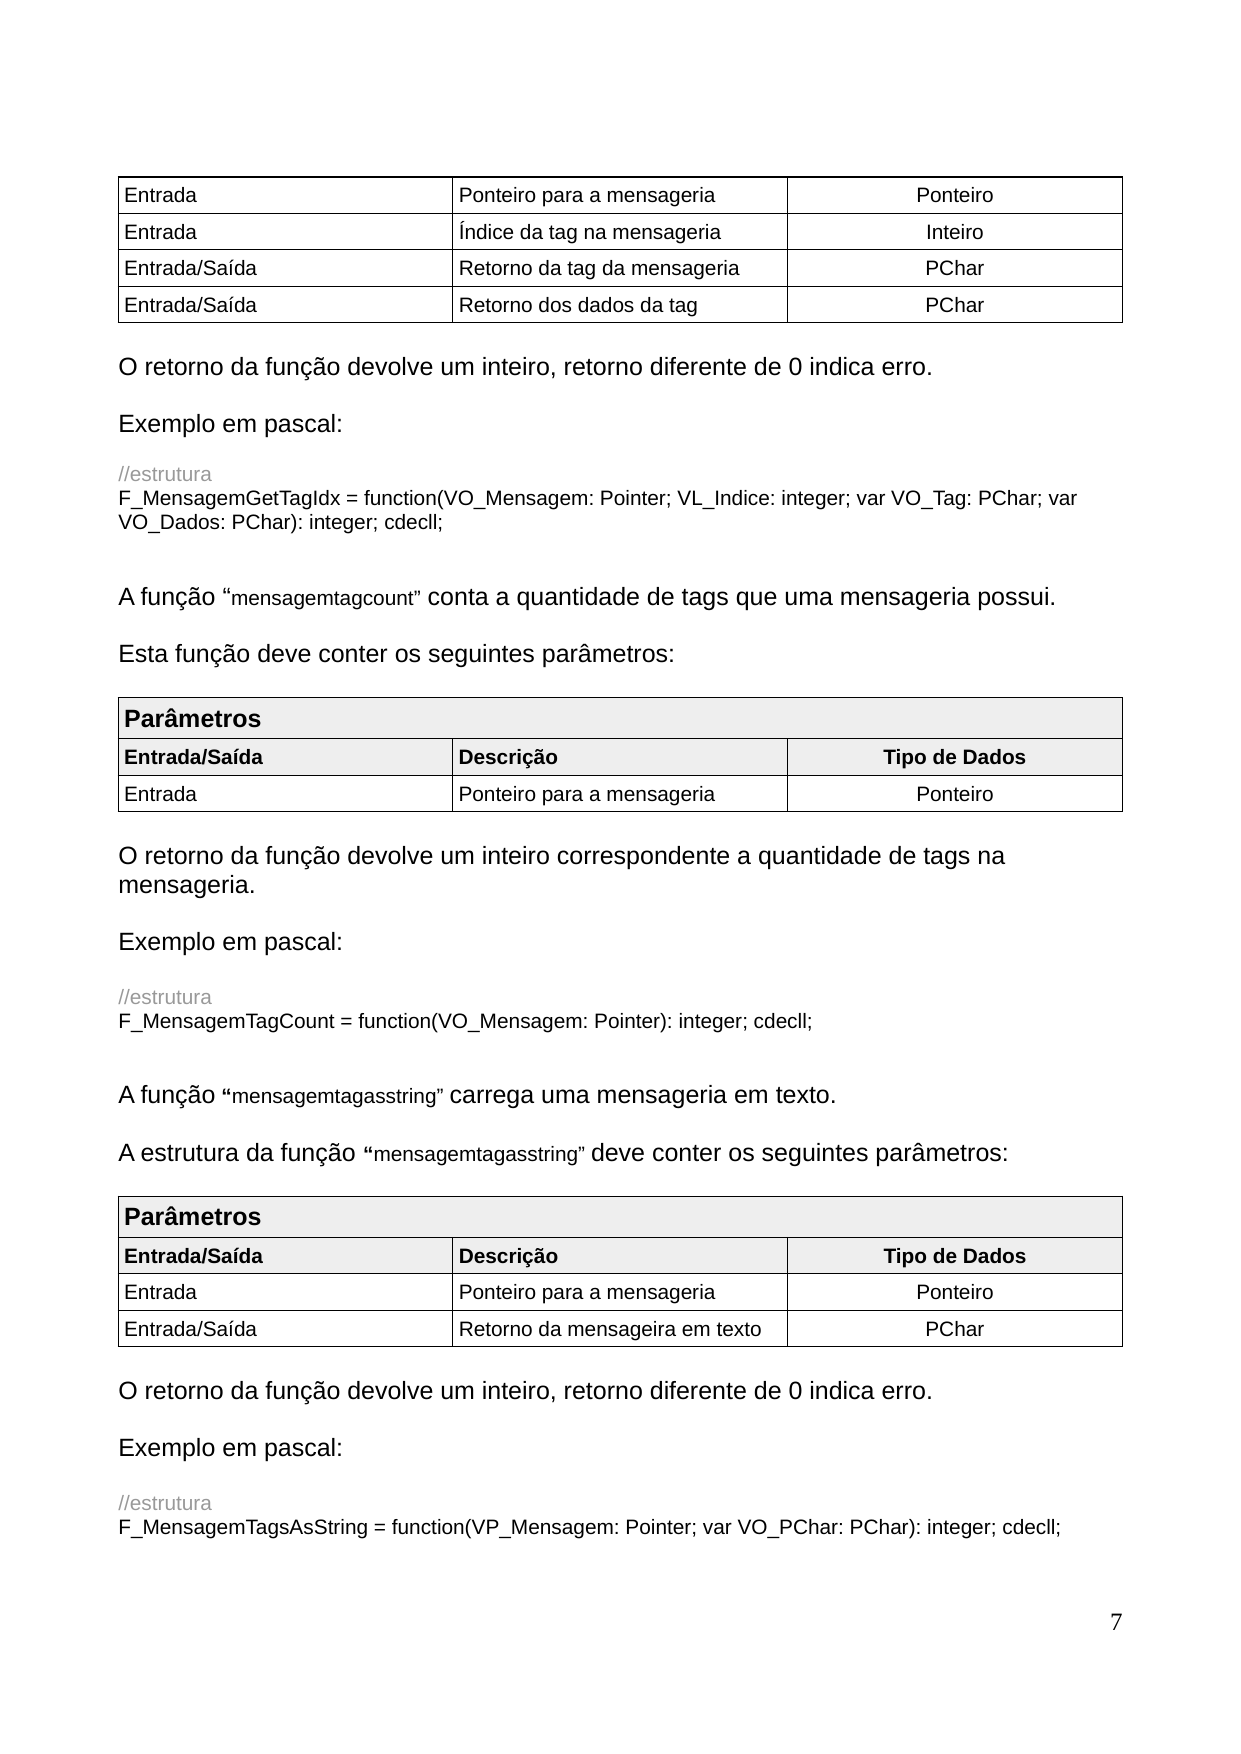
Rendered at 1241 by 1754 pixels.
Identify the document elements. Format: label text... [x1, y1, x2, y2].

table_cell Entrada [119, 1274, 452, 1310]
text //estrutura [118, 1491, 1122, 1515]
text Exemplo em pascal: [118, 409, 1122, 438]
table_cell Índice da tag na mensageria [453, 214, 787, 249]
table_cell Entrada/Saída [119, 250, 452, 286]
table_cell Ponteiro [788, 178, 1122, 213]
table_cell Descrição [453, 739, 787, 775]
text //estrutura [118, 985, 1122, 1009]
table_cell Entrada/Saída [119, 1311, 452, 1346]
text F_MensagemTagCount = function(VO_Mensagem: Pointer): integer; cdecll; [118, 1009, 1122, 1033]
table_cell Tipo de Dados [788, 739, 1122, 775]
text //estrutura [118, 462, 1122, 486]
text F_MensagemGetTagIdx = function(VO_Mensagem: Pointer; VL_Indice: integer; var VO_Tag: PChar; var VO_Dados: PChar): integer; cdecll; [118, 486, 1122, 534]
table_cell Entrada/Saída [119, 1238, 452, 1273]
text O retorno da função devolve um inteiro, retorno diferente de 0 indica erro. [118, 1376, 1122, 1405]
table_cell Retorno dos dados da tag [453, 287, 787, 322]
table_cell Entrada [119, 214, 452, 249]
table_cell Retorno da tag da mensageria [453, 250, 787, 286]
table_cell Entrada/Saída [119, 739, 452, 775]
table_cell PChar [788, 1311, 1122, 1346]
table_cell Ponteiro [788, 776, 1122, 811]
text Exemplo em pascal: [118, 1433, 1122, 1462]
text A estrutura da função “mensagemtagasstring” deve conter os seguintes parâmetros: [118, 1138, 1122, 1167]
table_cell Tipo de Dados [788, 1238, 1122, 1273]
text A função “mensagemtagasstring” carrega uma mensageria em texto. [118, 1081, 1122, 1109]
text O retorno da função devolve um inteiro correspondente a quantidade de tags na mensageria. [118, 841, 1122, 898]
text F_MensagemTagsAsString = function(VP_Mensagem: Pointer; var VO_PChar: PChar): integer; cdecll; [118, 1515, 1122, 1539]
table_cell Ponteiro [788, 1274, 1122, 1310]
table_cell PChar [788, 287, 1122, 322]
text O retorno da função devolve um inteiro, retorno diferente de 0 indica erro. [118, 352, 1122, 381]
text Esta função deve conter os seguintes parâmetros: [118, 639, 1122, 668]
text A função “mensagemtagcount” conta a quantidade de tags que uma mensageria possui. [118, 582, 1122, 611]
table_header Parâmetros [119, 698, 1122, 738]
table_cell Entrada [119, 178, 452, 213]
table_cell Ponteiro para a mensageria [453, 1274, 787, 1310]
table_cell Entrada/Saída [119, 287, 452, 322]
table_cell Inteiro [788, 214, 1122, 249]
table_cell Descrição [453, 1238, 787, 1273]
table_cell PChar [788, 250, 1122, 286]
table_header Parâmetros [119, 1197, 1122, 1237]
table_cell Ponteiro para a mensageria [453, 178, 787, 213]
table_cell Ponteiro para a mensageria [453, 776, 787, 811]
table_cell Retorno da mensageira em texto [453, 1311, 787, 1346]
table_cell Entrada [119, 776, 452, 811]
text Exemplo em pascal: [118, 927, 1122, 956]
